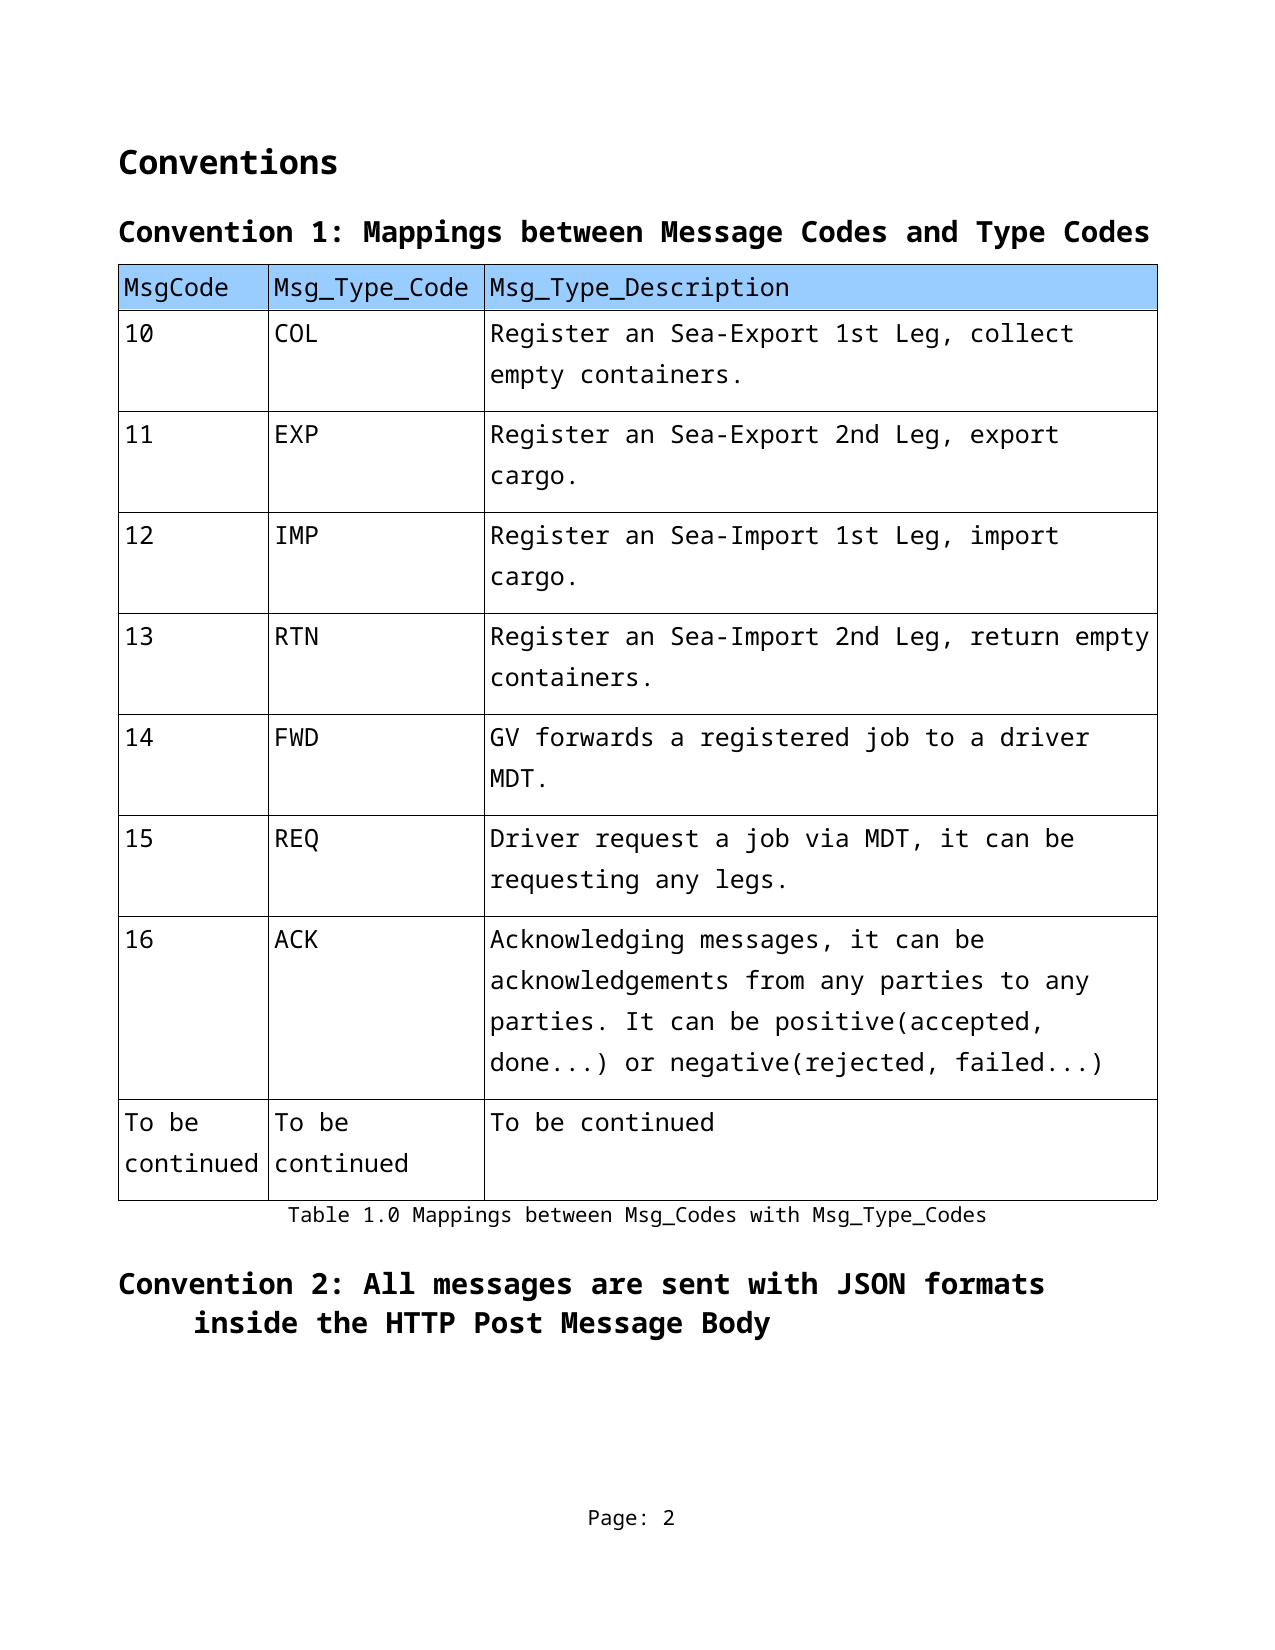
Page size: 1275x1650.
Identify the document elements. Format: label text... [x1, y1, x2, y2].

table_header Msg_Type_Code [269, 265, 484, 309]
table_cell REQ [269, 816, 484, 916]
subtitle Convention 2: All messages are sent with JSON formats inside the HTTP Post Message Body [118, 1263, 1157, 1342]
table_cell EXP [269, 412, 484, 512]
table_header MsgCode [119, 265, 268, 309]
table_cell Register an Sea-Export 2nd Leg, export cargo. [485, 412, 1157, 512]
table_cell 16 [119, 917, 268, 1098]
table_cell Register an Sea-Import 2nd Leg, return empty containers. [485, 614, 1157, 714]
table_cell To be continued [269, 1100, 484, 1199]
table_cell Acknowledging messages, it can be acknowledgements from any parties to any parties. It can be positive(accepted, done...) or negative(rejected, failed...) [485, 917, 1157, 1098]
table_header Msg_Type_Description [485, 265, 1157, 309]
table_cell To be continued [119, 1100, 268, 1199]
table_cell FWD [269, 715, 484, 815]
subtitle Convention 1: Mappings between Message Codes and Type Codes [118, 212, 1157, 251]
subtitle Conventions [118, 139, 1157, 185]
table_cell 10 [119, 311, 268, 411]
table_cell RTN [269, 614, 484, 714]
table_cell 15 [119, 816, 268, 916]
table_cell Register an Sea-Import 1st Leg, import cargo. [485, 513, 1157, 613]
table_cell 11 [119, 412, 268, 512]
table_cell COL [269, 311, 484, 411]
table_cell 14 [119, 715, 268, 815]
table_cell Driver request a job via MDT, it can be requesting any legs. [485, 816, 1157, 916]
table_cell GV forwards a registered job to a driver MDT. [485, 715, 1157, 815]
table_cell IMP [269, 513, 484, 613]
table_cell 12 [119, 513, 268, 613]
table_cell ACK [269, 917, 484, 1098]
table_cell Register an Sea-Export 1st Leg, collect empty containers. [485, 311, 1157, 411]
text Table 1.0 Mappings between Msg_Codes with Msg_Type_Codes [118, 1201, 1157, 1228]
table_cell To be continued [485, 1100, 1157, 1199]
table_cell 13 [119, 614, 268, 714]
